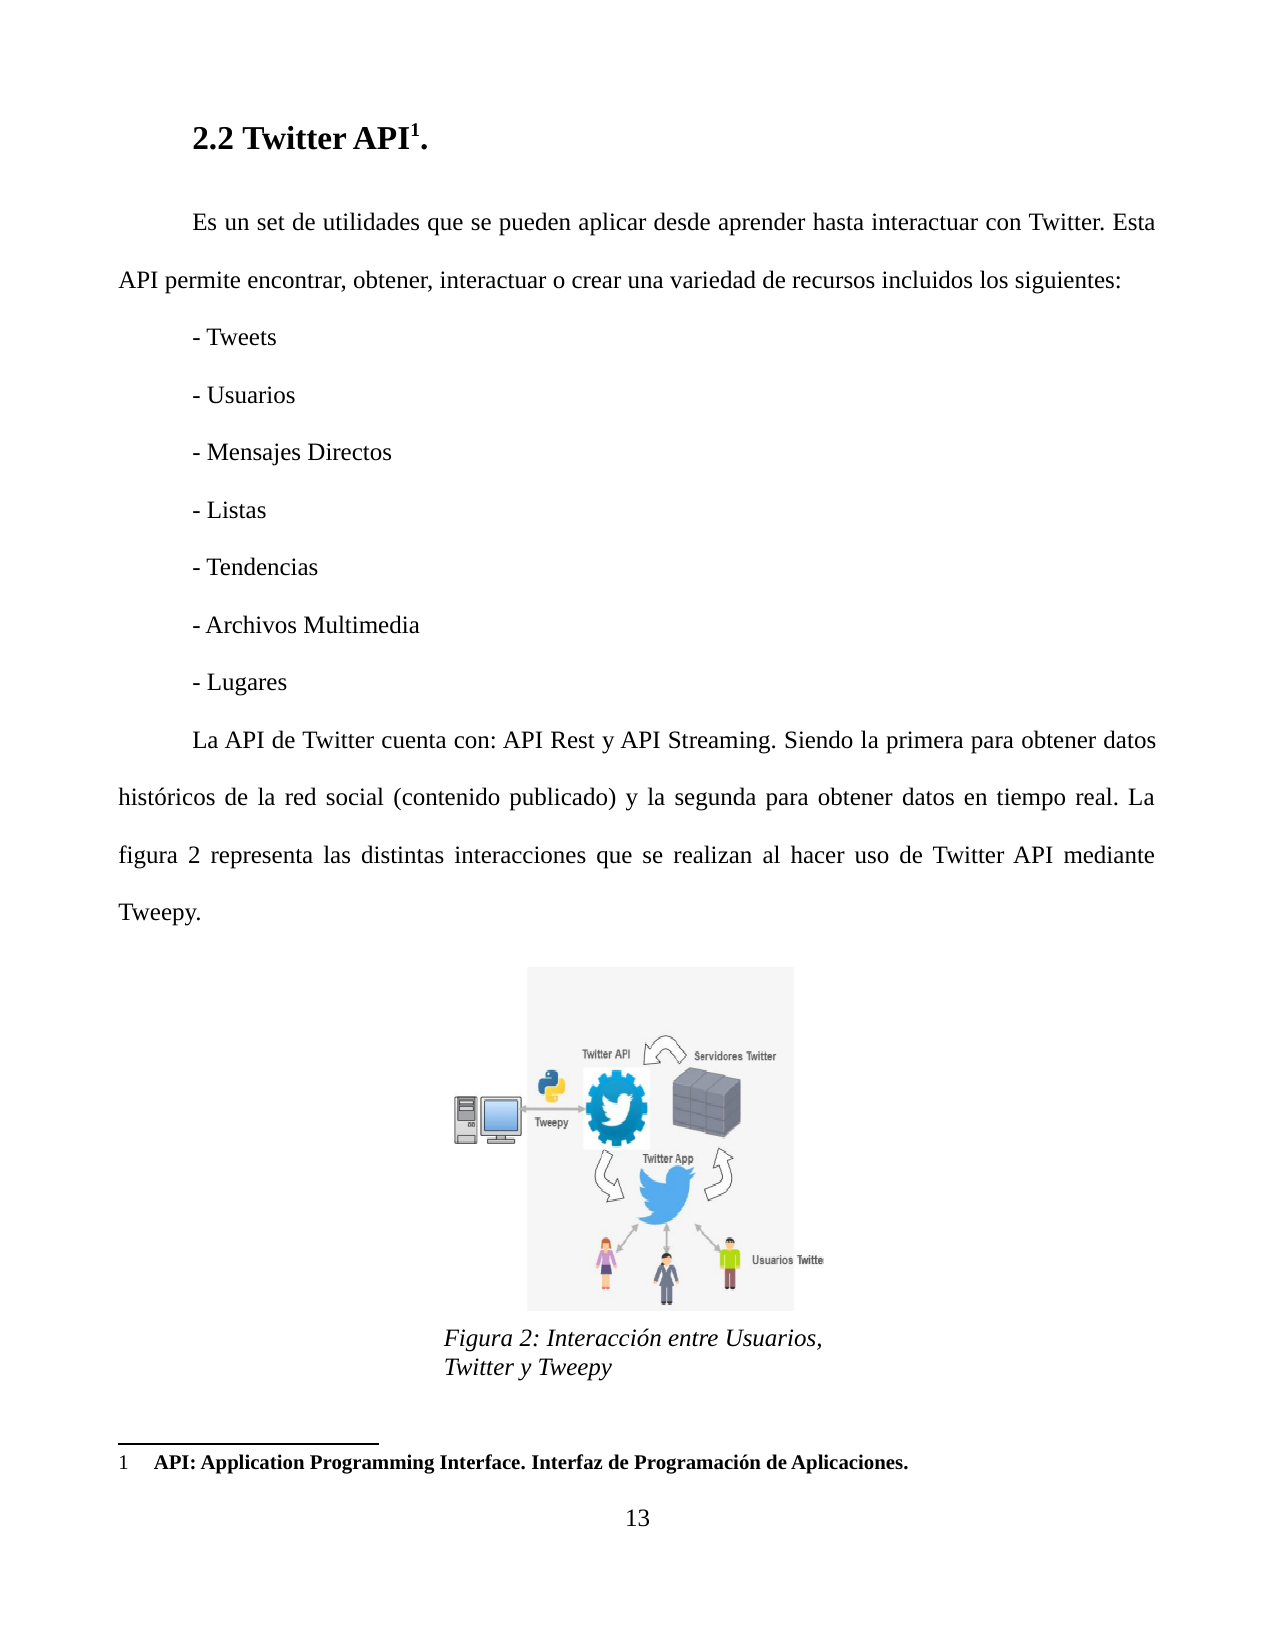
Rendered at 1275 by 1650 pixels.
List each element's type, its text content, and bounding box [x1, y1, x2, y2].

text - Archivos Multimedia [118, 610, 1157, 639]
text API: Application Programming Interface. Interfaz de Programación de Aplicaciones. [118, 1449, 1157, 1474]
text - Mensajes Directos [118, 437, 1157, 466]
text La API de Twitter cuenta con: API Rest y API Streaming. Siendo la primera para obtener datos históricos de la red social (contenido publicado) y la segunda para obtener datos en tiempo real. La figura 2 representa las distintas interacciones que se realizan al hacer uso de Twitter API mediante Tweepy. [118, 725, 1157, 926]
picture [451, 967, 824, 1311]
text - Listas [118, 495, 1157, 524]
text Es un set de utilidades que se pueden aplicar desde aprender hasta interactuar con Twitter. Esta API permite encontrar, obtener, interactuar o crear una variedad de recursos incluidos los siguientes: [118, 207, 1157, 294]
text - Usuarios [118, 380, 1157, 409]
subtitle 2.2 Twitter API. [118, 118, 1157, 156]
text - Lugares [118, 667, 1157, 696]
text Figura 2: Interacción entre Usuarios, Twitter y Tweepy [443, 1311, 832, 1381]
text - Tendencias [118, 552, 1157, 581]
text - Tweets [118, 322, 1157, 351]
